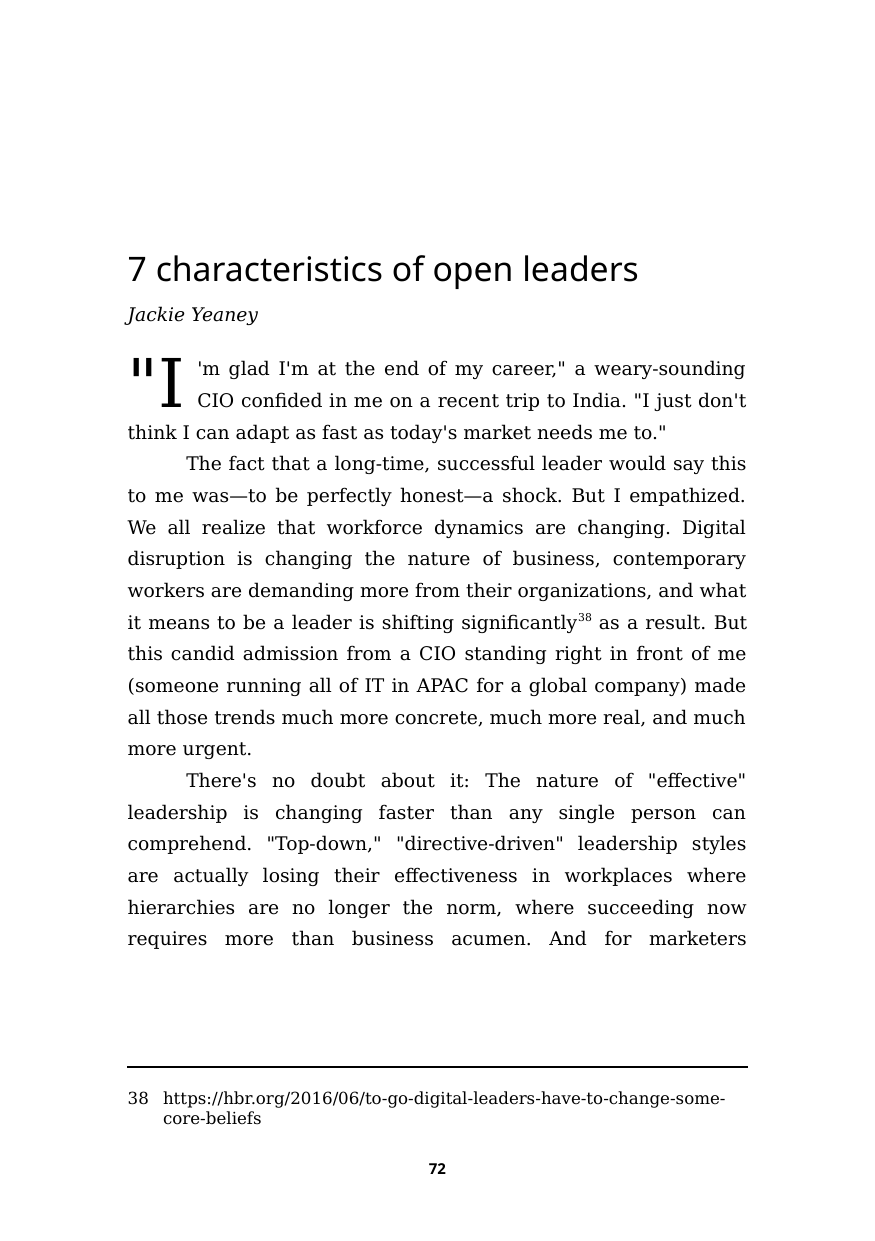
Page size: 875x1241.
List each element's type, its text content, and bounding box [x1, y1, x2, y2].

text The fact that a long-time, successful leader would say this to me was—to be perfectly honest—a shock. But I empathized. We all realize that workforce dynamics are changing. Digital disruption is changing the nature of business, contemporary workers are demanding more from their organizations, and what it means to be a leader is shifting significantly as a result. But this candid admission from a CIO standing right in front of me (someone running all of IT in APAC for a global company) made all those trends much more concrete, much more real, and much more urgent. [127, 453, 747, 760]
text https://hbr.org/2016/06/to-go-digital-leaders-have-to-change-some-core-beliefs [127, 1089, 747, 1128]
text "I'm glad I'm at the end of my career," a weary-sounding CIO confided in me on a recent trip to India. "I just don't think I can adapt as fast as today's market needs me to." [127, 358, 747, 444]
text There's no doubt about it: The nature of "effective" leadership is changing faster than any single person can comprehend. "Top-down," "directive-driven" leadership styles are actually losing their effectiveness in workplaces where hierarchies are no longer the norm, where succeeding now requires more than business acumen. And for marketers [127, 770, 747, 950]
text Jackie Yeaney [127, 304, 747, 326]
subtitle 7 characteristics of open leaders [127, 246, 747, 292]
